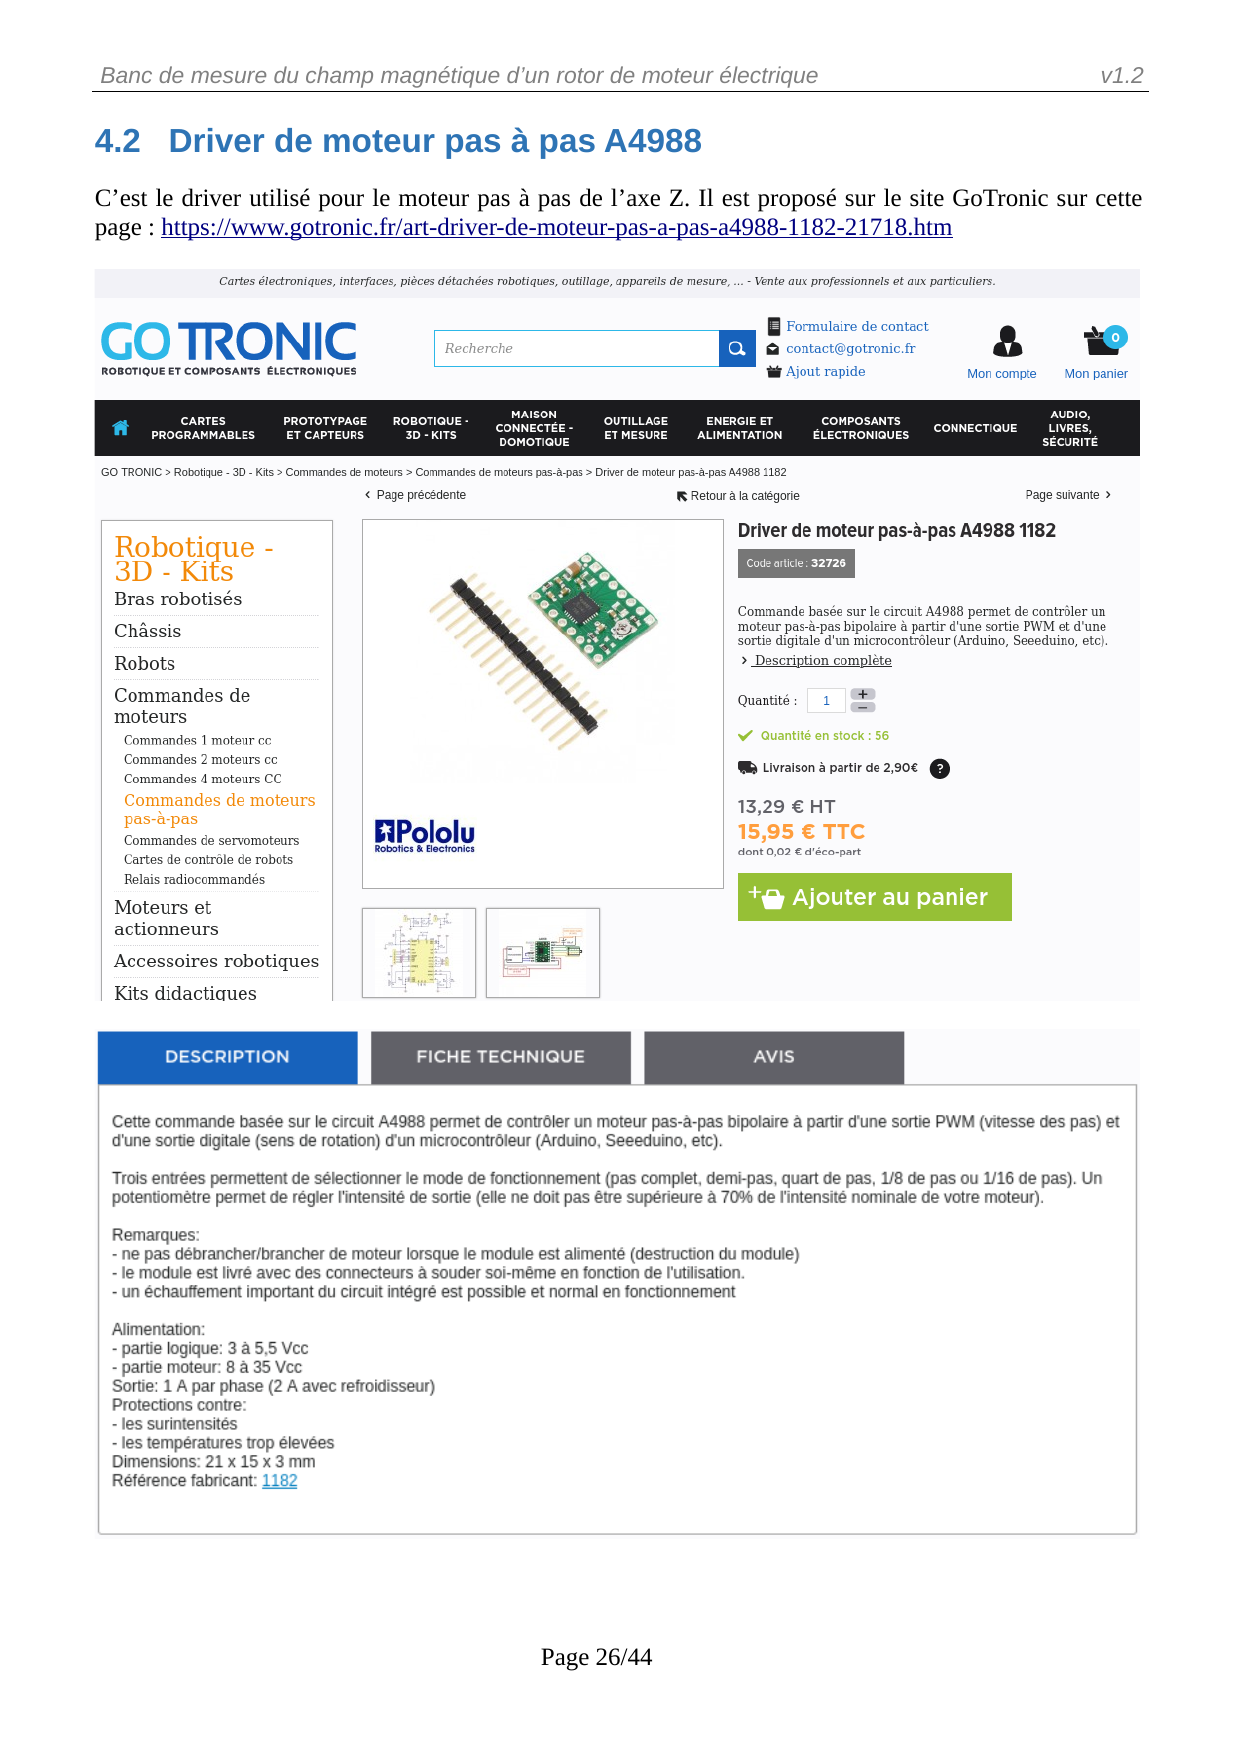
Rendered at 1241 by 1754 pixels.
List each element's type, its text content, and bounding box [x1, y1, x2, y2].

subtitle Driver de moteur pas à pas A4988 [94, 121, 1146, 159]
picture [94, 269, 1140, 1001]
picture [94, 1029, 1140, 1539]
text C’est le driver utilisé pour le moteur pas à pas de l’axe Z. Il est proposé sur le site GoTronic sur cette page : https://www.gotronic.fr/art-driver-de-moteur-pas-a-pas-a4988-1182-21718.htm [94, 183, 1146, 240]
